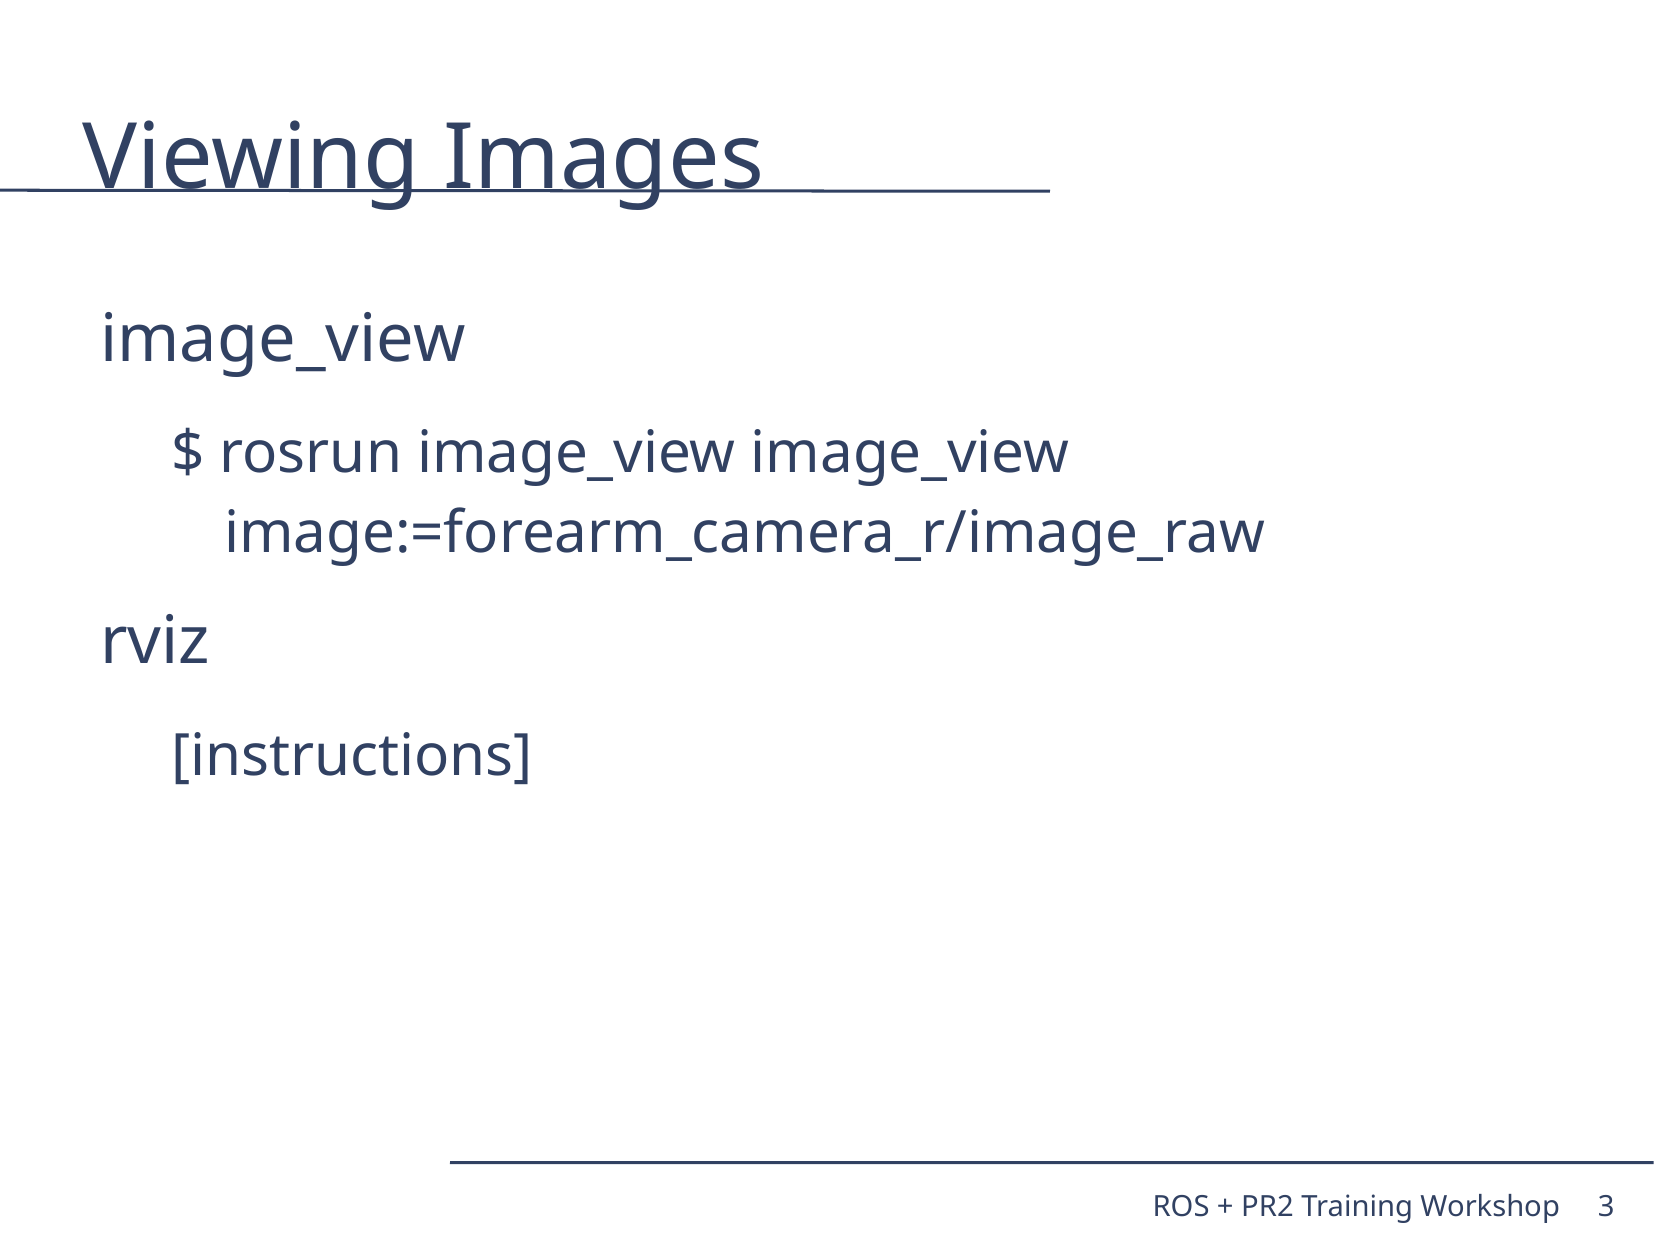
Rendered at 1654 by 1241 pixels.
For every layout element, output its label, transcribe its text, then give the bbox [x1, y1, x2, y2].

list image_view $ rosrun image_view image_view image:=forearm_camera_r/image_raw rviz [instructions] [82, 290, 1571, 1109]
title Viewing Images [82, 49, 1571, 257]
